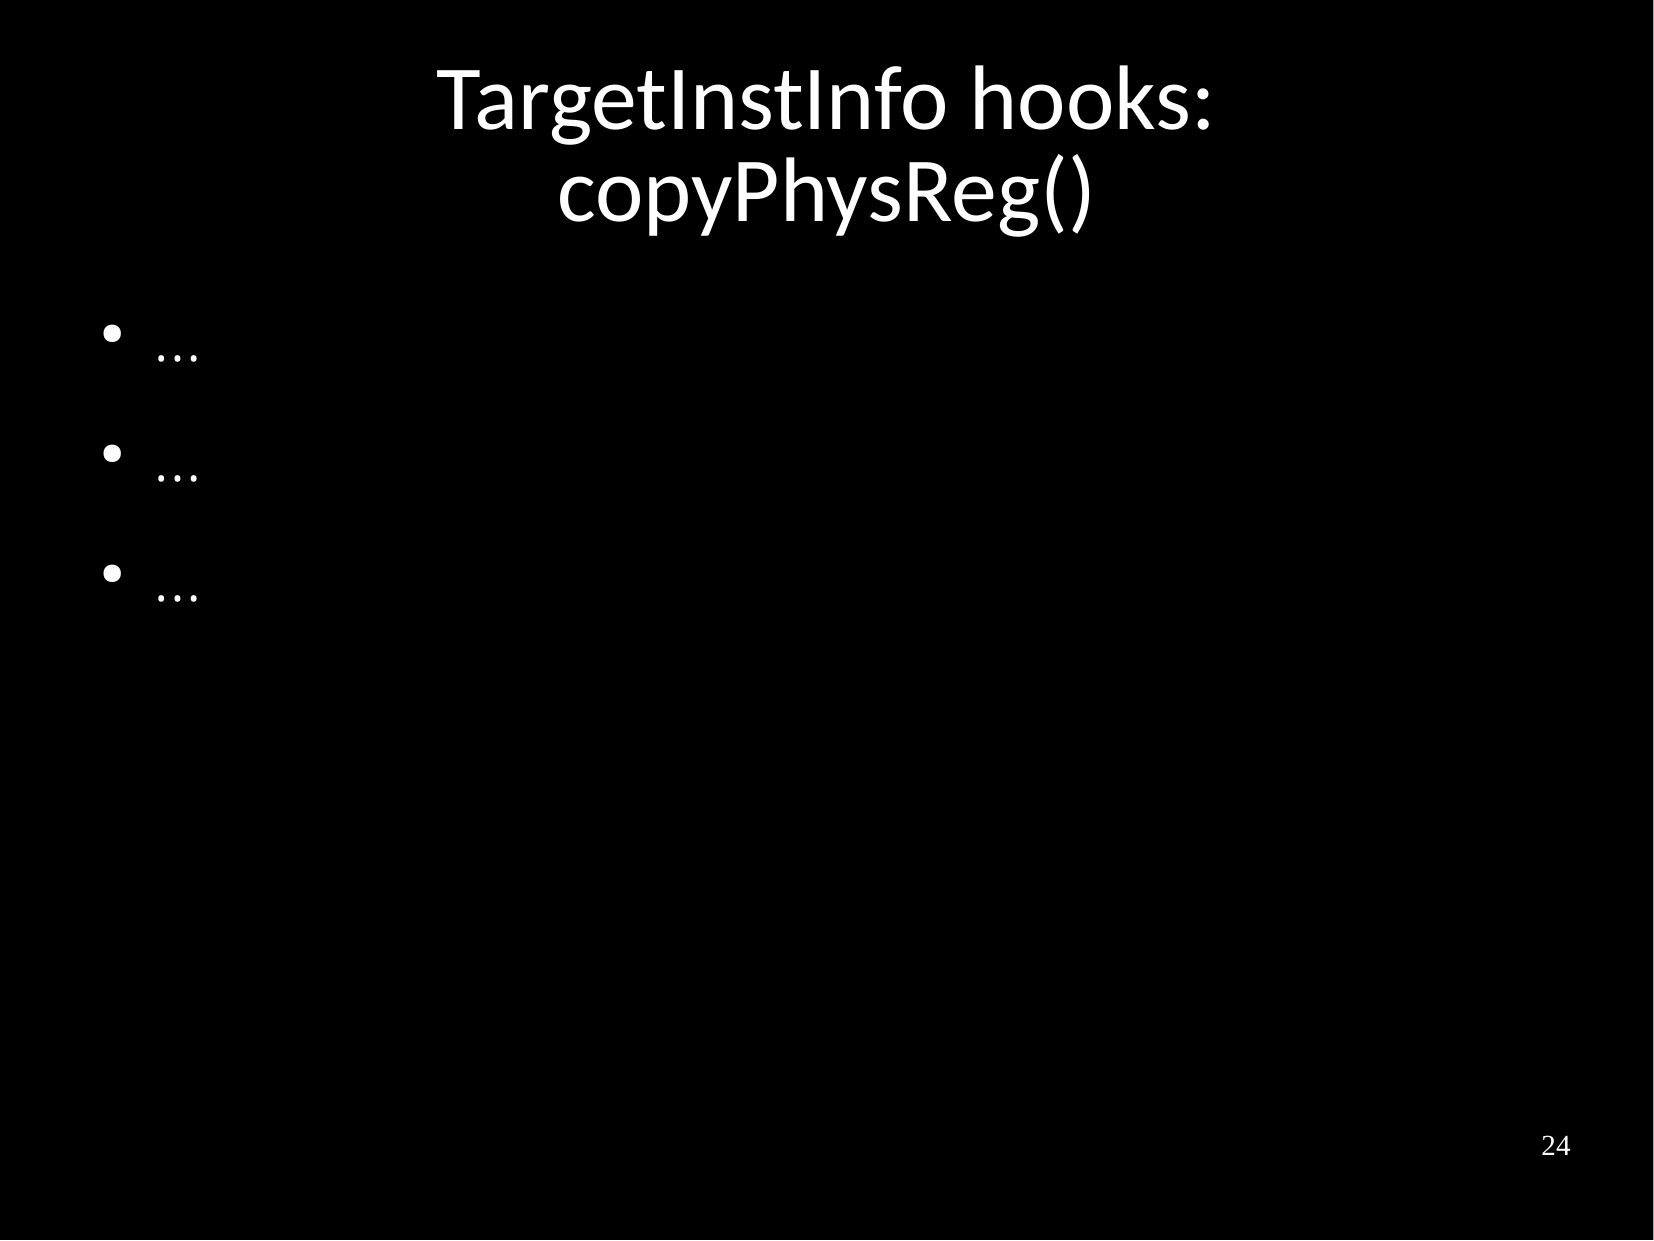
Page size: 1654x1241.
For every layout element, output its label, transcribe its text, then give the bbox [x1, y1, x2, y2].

list … … … [82, 290, 1571, 1010]
title TargetInstInfo hooks: copyPhysReg() [82, 49, 1571, 257]
